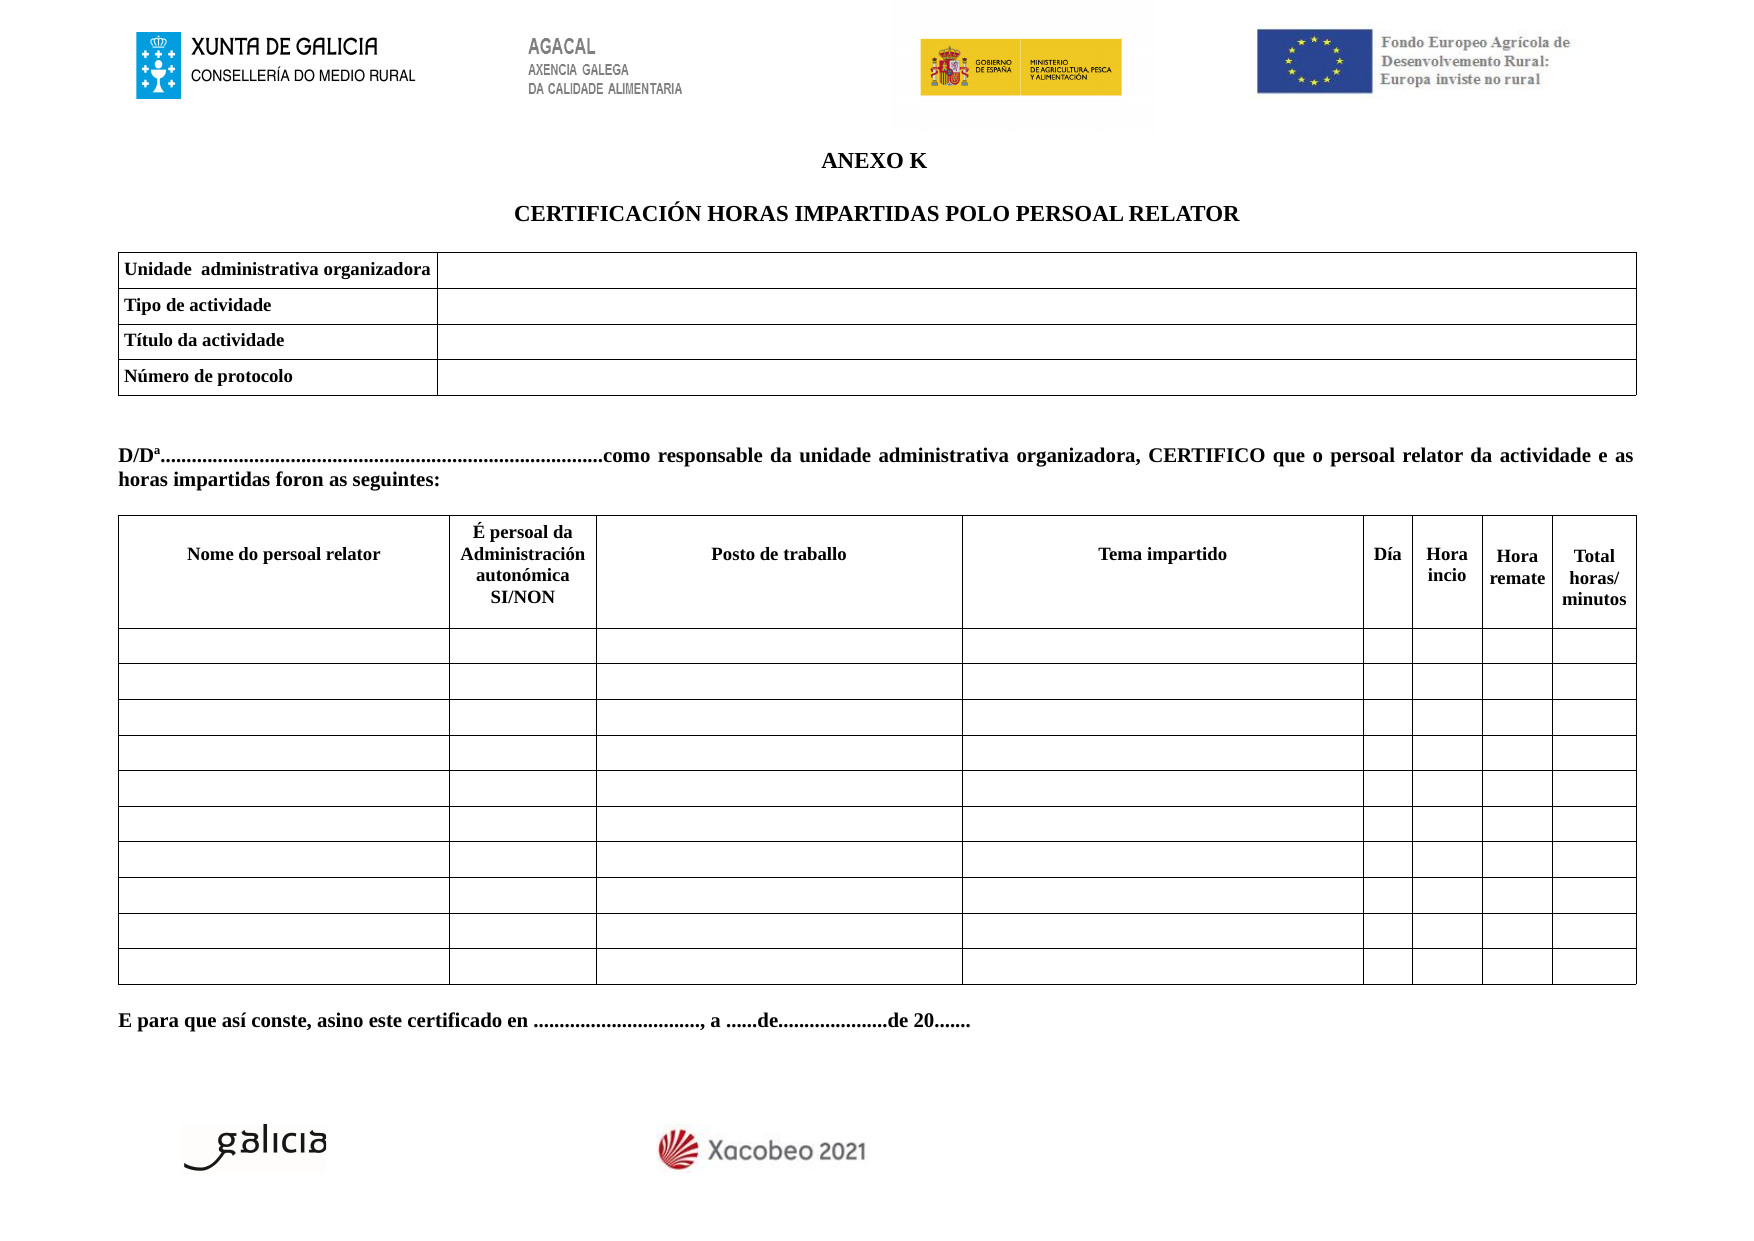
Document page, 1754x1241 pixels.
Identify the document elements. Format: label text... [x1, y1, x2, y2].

table_cell [1364, 664, 1412, 699]
table_cell [119, 664, 449, 699]
table_cell [1483, 700, 1552, 734]
table_cell [450, 878, 596, 913]
table_cell [597, 664, 962, 699]
table_cell [119, 629, 449, 663]
table_cell [438, 360, 1636, 395]
table_cell [963, 664, 1363, 699]
picture [182, 32, 416, 99]
table_header Tema impartido [963, 516, 1363, 628]
table_cell [597, 771, 962, 806]
table_cell [963, 914, 1363, 948]
table_cell [1364, 736, 1412, 770]
table_cell [1483, 914, 1552, 948]
table_cell [1364, 629, 1412, 663]
table_cell [1553, 842, 1636, 877]
table_cell [597, 878, 962, 913]
picture [1249, 23, 1583, 100]
table_cell [1553, 878, 1636, 913]
table_cell [963, 878, 1363, 913]
table_cell [1553, 700, 1636, 734]
table_cell [1413, 736, 1482, 770]
table_cell [119, 771, 449, 806]
table_cell [597, 629, 962, 663]
table_cell Número de protocolo [119, 360, 437, 395]
text CERTIFICACIÓN HORAS IMPARTIDAS POLO PERSOAL RELATOR [118, 199, 1636, 226]
table_cell [1483, 949, 1552, 984]
table_cell [963, 807, 1363, 841]
table_cell Tipo de actividade [119, 289, 437, 323]
table_cell [963, 949, 1363, 984]
text E para que así conste, asino este certificado en ................................, a ......de.....................de 20....... [118, 1008, 1636, 1032]
table_cell [1364, 878, 1412, 913]
table_cell [597, 807, 962, 841]
table_header Hora remate [1483, 516, 1552, 628]
table_cell [1553, 949, 1636, 984]
table_header Hora incio [1413, 516, 1482, 628]
table_header [438, 253, 1636, 288]
table_cell [963, 771, 1363, 806]
table_cell [597, 842, 962, 877]
table_cell [597, 914, 962, 948]
table_cell [597, 736, 962, 770]
table_cell [1553, 629, 1636, 663]
table_cell [1553, 771, 1636, 806]
table_cell [597, 700, 962, 734]
table_cell [119, 807, 449, 841]
table_cell [1413, 700, 1482, 734]
table_header Unidade administrativa organizadora [119, 253, 437, 288]
table_header Posto de traballo [597, 516, 962, 628]
table_cell [1483, 629, 1552, 663]
picture [656, 1124, 870, 1173]
table_cell [1483, 771, 1552, 806]
table_cell [1483, 878, 1552, 913]
table_cell [1413, 807, 1482, 841]
table_cell [450, 736, 596, 770]
table_cell [963, 736, 1363, 770]
table_cell [1483, 664, 1552, 699]
table_cell [119, 842, 449, 877]
table_header Total horas/ minutos [1553, 516, 1636, 628]
table_cell [1413, 842, 1482, 877]
table_cell [1413, 664, 1482, 699]
table_cell [963, 629, 1363, 663]
table_cell [963, 700, 1363, 734]
table_cell [119, 914, 449, 948]
table_header Nome do persoal relator [119, 516, 449, 628]
table_cell [119, 878, 449, 913]
table_cell [1364, 842, 1412, 877]
table_cell [119, 949, 449, 984]
table_cell [438, 325, 1636, 359]
table_cell [1364, 949, 1412, 984]
text ANEXO K [118, 147, 1636, 173]
table_cell [1483, 736, 1552, 770]
picture [152, 61, 165, 92]
table_cell [1413, 878, 1482, 913]
picture [518, 26, 702, 108]
table_cell [1553, 914, 1636, 948]
picture [889, 0, 1153, 134]
table_cell [1483, 842, 1552, 877]
table_cell [450, 949, 596, 984]
table_cell [1364, 914, 1412, 948]
table_cell [450, 842, 596, 877]
table_header É persoal da Administración autonómica SI/NON [450, 516, 596, 628]
table_cell [119, 700, 449, 734]
table_cell [1553, 736, 1636, 770]
table_cell [963, 842, 1363, 877]
table_cell [1483, 807, 1552, 841]
table_header Día [1364, 516, 1412, 628]
table_cell [450, 914, 596, 948]
table_cell [438, 289, 1636, 323]
table_cell [1553, 807, 1636, 841]
table_cell [450, 629, 596, 663]
table_cell [1413, 914, 1482, 948]
table_cell [597, 949, 962, 984]
table_cell [1553, 664, 1636, 699]
table_cell [1364, 700, 1412, 734]
table_cell [1413, 771, 1482, 806]
table_cell Título da actividade [119, 325, 437, 359]
table_cell [450, 807, 596, 841]
table_cell [1364, 771, 1412, 806]
table_cell [1364, 807, 1412, 841]
table_cell [450, 664, 596, 699]
table_cell [119, 736, 449, 770]
picture [181, 1124, 327, 1174]
text D/Dª.....................................................................................como responsable da unidade administrativa organizadora, CERTIFICO que o persoal relator da actividade e as horas impartidas foron as seguintes: [118, 443, 1636, 491]
table_cell [1413, 949, 1482, 984]
table_cell [450, 771, 596, 806]
table_cell [1413, 629, 1482, 663]
table_cell [450, 700, 596, 734]
